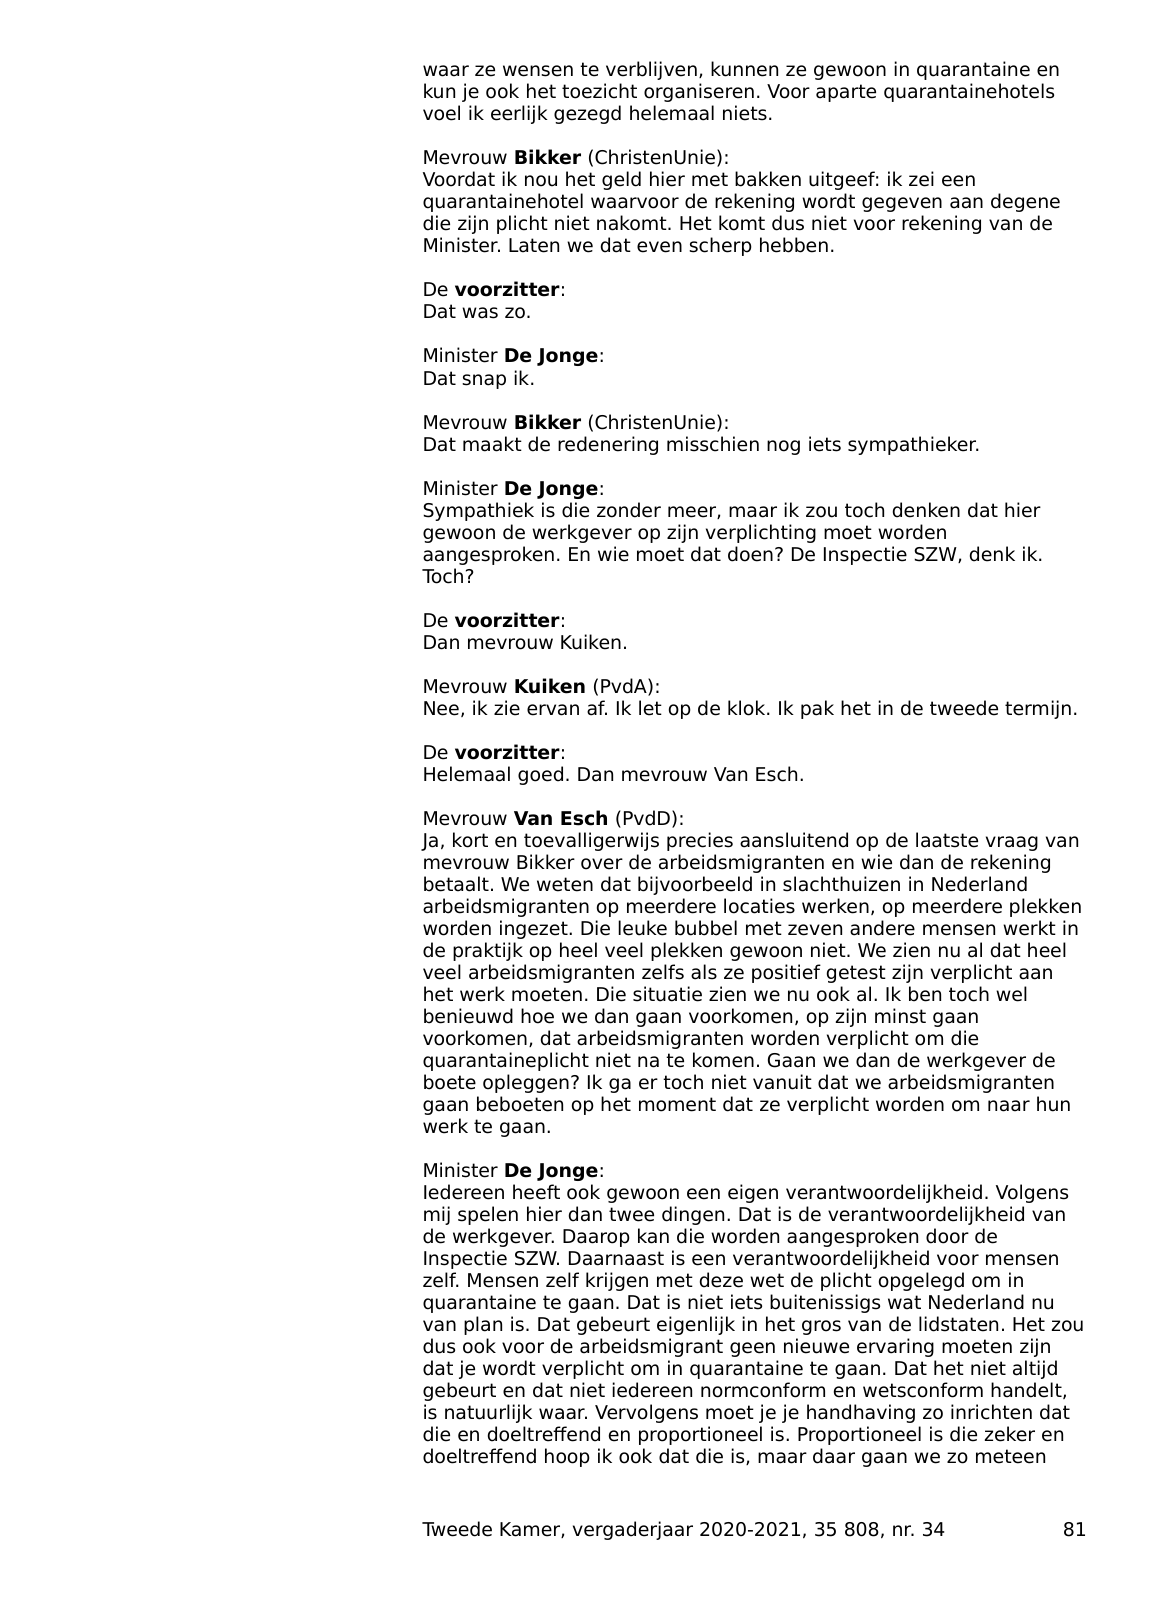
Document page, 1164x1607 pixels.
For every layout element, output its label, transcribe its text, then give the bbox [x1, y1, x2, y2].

text Dat maakt de redenering misschien nog iets sympathieker. [422, 433, 1087, 456]
text Ja, kort en toevalligerwijs precies aansluitend op de laatste vraag van mevrouw Bikker over de arbeidsmigranten en wie dan de rekening betaalt. We weten dat bijvoorbeeld in slachthuizen in Nederland arbeidsmigranten op meerdere locaties werken, op meerdere plekken worden ingezet. Die leuke bubbel met zeven andere mensen werkt in de praktijk op heel veel plekken gewoon niet. We zien nu al dat heel veel arbeidsmigranten zelfs als ze positief getest zijn verplicht aan het werk moeten. Die situatie zien we nu ook al. Ik ben toch wel benieuwd hoe we dan gaan voorkomen, op zijn minst gaan voorkomen, dat arbeidsmigranten worden verplicht om die quarantaineplicht niet na te komen. Gaan we dan de werkgever de boete opleggen? Ik ga er toch niet vanuit dat we arbeidsmigranten gaan beboeten op het moment dat ze verplicht worden om naar hun werk te gaan. [422, 830, 1087, 1138]
text Nee, ik zie ervan af. Ik let op de klok. Ik pak het in de tweede termijn. [422, 698, 1087, 720]
text Mevrouw Bikker (ChristenUnie): [422, 147, 1087, 169]
text Mevrouw Bikker (ChristenUnie): [422, 412, 1087, 433]
text Dan mevrouw Kuiken. [422, 632, 1087, 654]
text waar ze wensen te verblijven, kunnen ze gewoon in quarantaine en kun je ook het toezicht organiseren. Voor aparte quarantainehotels voel ik eerlijk gezegd helemaal niets. [422, 59, 1087, 125]
text Dat was zo. [422, 301, 1087, 323]
text De voorzitter: [422, 742, 1087, 764]
text Mevrouw Kuiken (PvdA): [422, 676, 1087, 698]
text Minister De Jonge: [422, 1160, 1087, 1182]
text Dat snap ik. [422, 367, 1087, 389]
text Iedereen heeft ook gewoon een eigen verantwoordelijkheid. Volgens mij spelen hier dan twee dingen. Dat is de verantwoordelijkheid van de werkgever. Daarop kan die worden aangesproken door de Inspectie SZW. Daarnaast is een verantwoordelijkheid voor mensen zelf. Mensen zelf krijgen met deze wet de plicht opgelegd om in quarantaine te gaan. Dat is niet iets buitenissigs wat Nederland nu van plan is. Dat gebeurt eigenlijk in het gros van de lidstaten. Het zou dus ook voor de arbeidsmigrant geen nieuwe ervaring moeten zijn dat je wordt verplicht om in quarantaine te gaan. Dat het niet altijd gebeurt en dat niet iedereen normconform en wetsconform handelt, is natuurlijk waar. Vervolgens moet je je handhaving zo inrichten dat die en doeltreffend en proportioneel is. Proportioneel is die zeker en doeltreffend hoop ik ook dat die is, maar daar gaan we zo meteen [422, 1182, 1087, 1468]
text Helemaal goed. Dan mevrouw Van Esch. [422, 764, 1087, 786]
text De voorzitter: [422, 279, 1087, 301]
text Voordat ik nou het geld hier met bakken uitgeef: ik zei een quarantainehotel waarvoor de rekening wordt gegeven aan degene die zijn plicht niet nakomt. Het komt dus niet voor rekening van de Minister. Laten we dat even scherp hebben. [422, 169, 1087, 257]
text Mevrouw Van Esch (PvdD): [422, 808, 1087, 830]
text Minister De Jonge: [422, 478, 1087, 500]
text Minister De Jonge: [422, 345, 1087, 367]
text Sympathiek is die zonder meer, maar ik zou toch denken dat hier gewoon de werkgever op zijn verplichting moet worden aangesproken. En wie moet dat doen? De Inspectie SZW, denk ik. Toch? [422, 500, 1087, 588]
text De voorzitter: [422, 610, 1087, 632]
